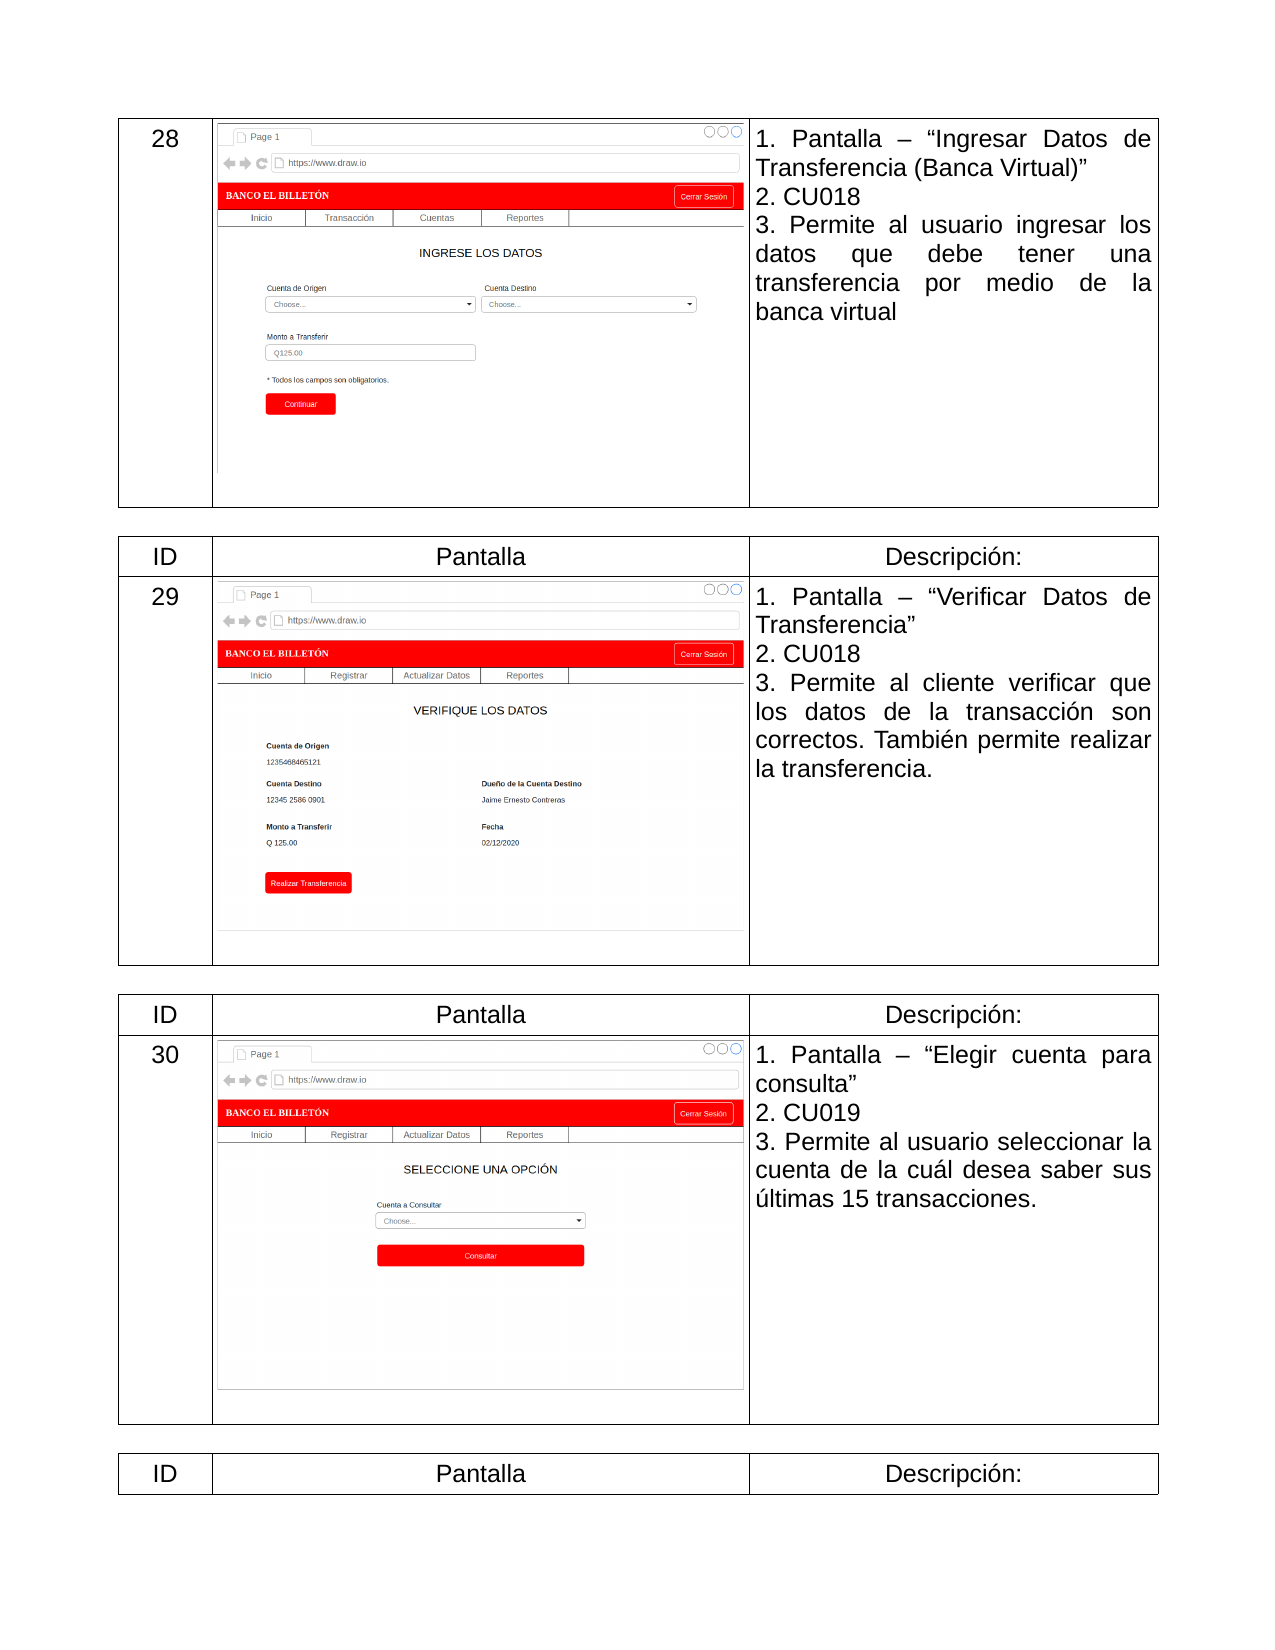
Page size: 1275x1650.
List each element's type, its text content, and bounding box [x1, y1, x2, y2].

table_header Descripción: [750, 537, 1158, 576]
table_cell [213, 1036, 749, 1424]
table_header Descripción: [750, 1454, 1158, 1493]
table_cell 29 [119, 577, 212, 965]
picture [217, 123, 744, 473]
table_cell 30 [119, 1036, 212, 1424]
table_cell [213, 119, 749, 507]
table_header Pantalla [213, 995, 749, 1034]
table_header Descripción: [750, 995, 1158, 1034]
table_header Pantalla [213, 1454, 749, 1493]
table_header ID [119, 995, 212, 1034]
table_header ID [119, 537, 212, 576]
table_header ID [119, 1454, 212, 1493]
table_cell 28 [119, 119, 212, 507]
table_cell [213, 577, 749, 965]
picture [217, 1040, 744, 1390]
table_cell 1. Pantalla – “Verificar Datos de Transferencia” 2. CU018 3. Permite al cliente verificar que los datos de la transacción son correctos. También permite realizar la transferencia. [750, 577, 1158, 965]
table_cell 1. Pantalla – “Ingresar Datos de Transferencia (Banca Virtual)” 2. CU018 3. Permite al usuario ingresar los datos que debe tener una transferencia por medio de la banca virtual [750, 119, 1158, 507]
table_header Pantalla [213, 537, 749, 576]
table_cell 1. Pantalla – “Elegir cuenta para consulta” 2. CU019 3. Permite al usuario seleccionar la cuenta de la cuál desea saber sus últimas 15 transacciones. [750, 1036, 1158, 1424]
picture [217, 581, 744, 931]
